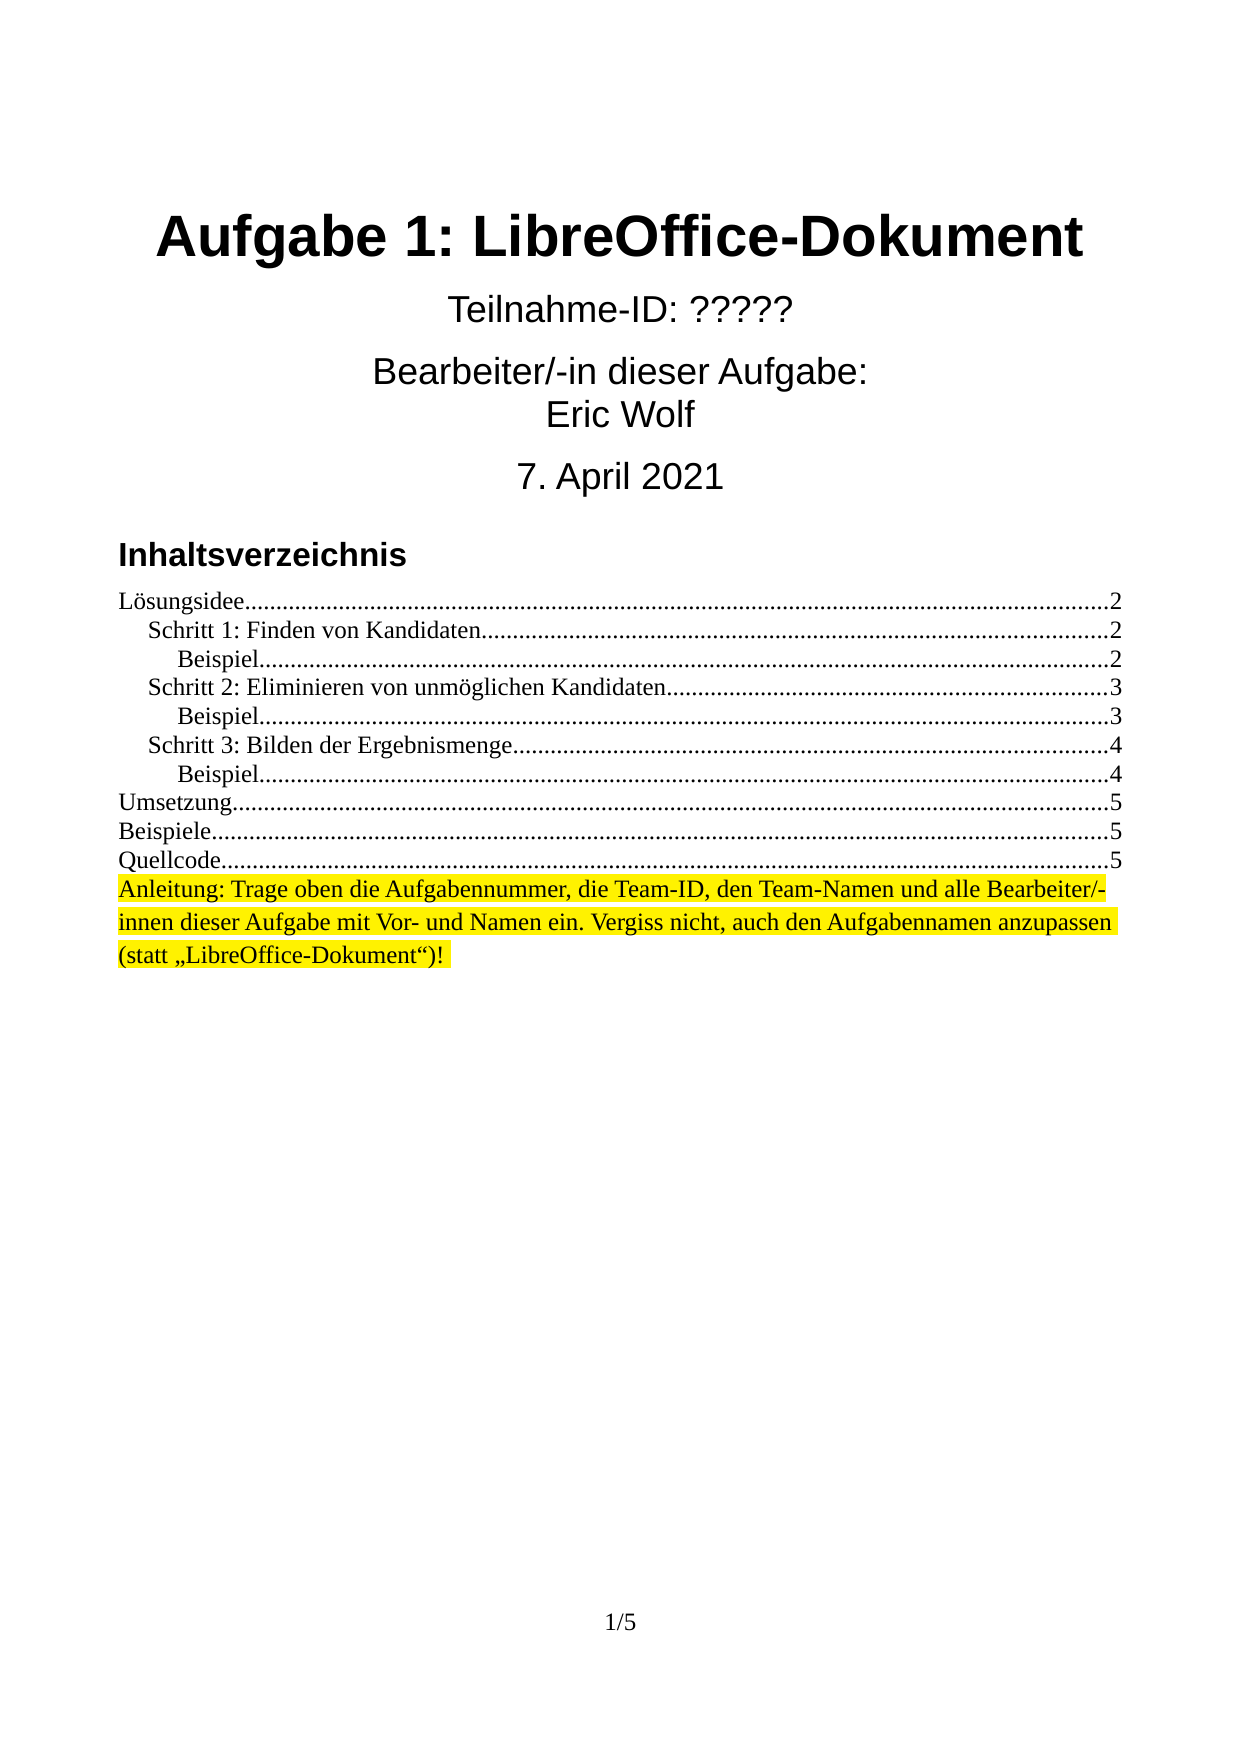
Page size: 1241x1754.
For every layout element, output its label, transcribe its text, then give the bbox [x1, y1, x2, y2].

subtitle Teilnahme-ID: ????? [118, 288, 1122, 331]
subtitle Inhaltsverzeichnis [118, 535, 1122, 574]
text Schritt 3: Bilden der Ergebnismenge 4 [148, 730, 1122, 759]
subtitle Bearbeiter/-in dieser Aufgabe: Eric Wolf [118, 349, 1122, 436]
text Beispiel 2 [177, 644, 1122, 672]
text Schritt 2: Eliminieren von unmöglichen Kandidaten 3 [148, 672, 1122, 701]
text Anleitung: Trage oben die Aufgabennummer, die Team-ID, den Team-Namen und alle Bearbeiter/-innen dieser Aufgabe mit Vor- und Namen ein. Vergiss nicht, auch den Aufgabennamen anzupassen (statt „LibreOffice-Dokument“)! [118, 874, 1122, 968]
subtitle 7. April 2021 [118, 454, 1122, 498]
text Lösungsidee 2 [118, 586, 1122, 615]
text Beispiele 5 [118, 816, 1122, 845]
title Aufgabe 1: LibreOffice-Dokument [118, 202, 1122, 269]
text Quellcode 5 [118, 845, 1122, 874]
text Schritt 1: Finden von Kandidaten 2 [148, 615, 1122, 644]
text Beispiel 3 [177, 701, 1122, 730]
text Beispiel 4 [177, 759, 1122, 787]
text Umsetzung 5 [118, 787, 1122, 816]
